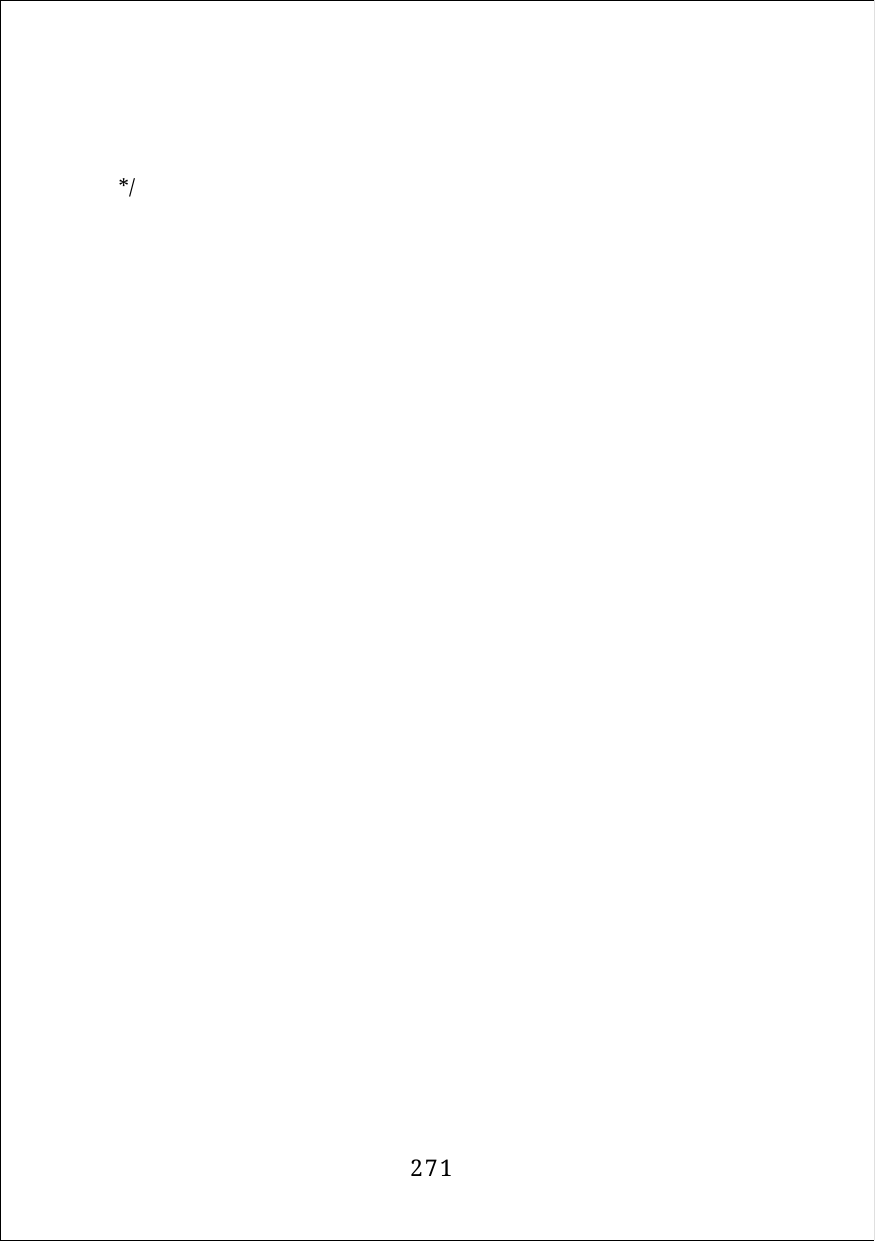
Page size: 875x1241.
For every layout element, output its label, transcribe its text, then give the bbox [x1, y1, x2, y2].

text */ [118, 172, 756, 200]
